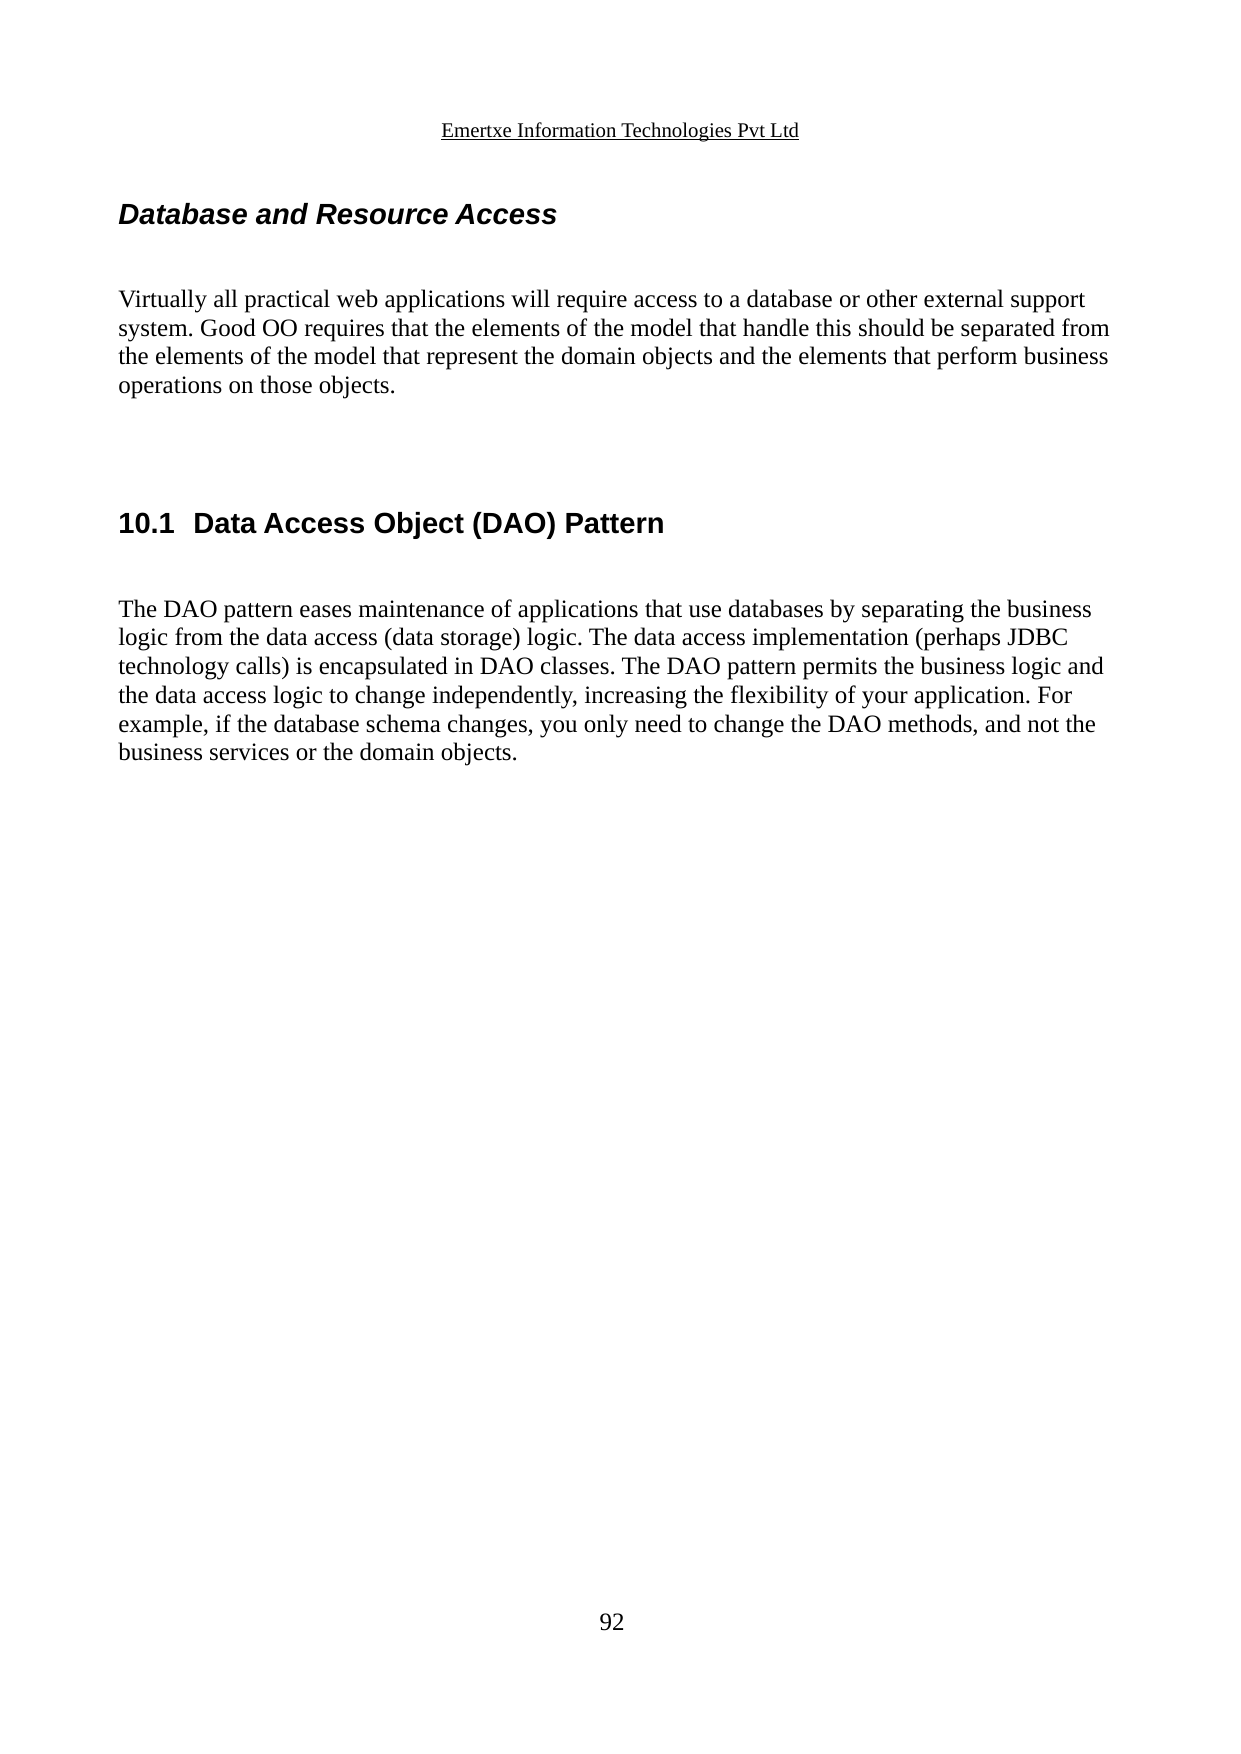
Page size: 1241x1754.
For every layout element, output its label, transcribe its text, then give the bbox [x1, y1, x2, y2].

text Virtually all practical web applications will require access to a database or other external support system. Good OO requires that the elements of the model that handle this should be separated from the elements of the model that represent the domain objects and the elements that perform business operations on those objects. [118, 284, 1122, 399]
text The DAO pattern eases maintenance of applications that use databases by separating the business logic from the data access (data storage) logic. The data access implementation (perhaps JDBC technology calls) is encapsulated in DAO classes. The DAO pattern permits the business logic and the data access logic to change independently, increasing the flexibility of your application. For example, if the database schema changes, you only need to change the DAO methods, and not the business services or the domain objects. [118, 594, 1122, 766]
subtitle Data Access Object (DAO) Pattern [118, 506, 1122, 540]
subtitle Database and Resource Access [118, 197, 1122, 230]
